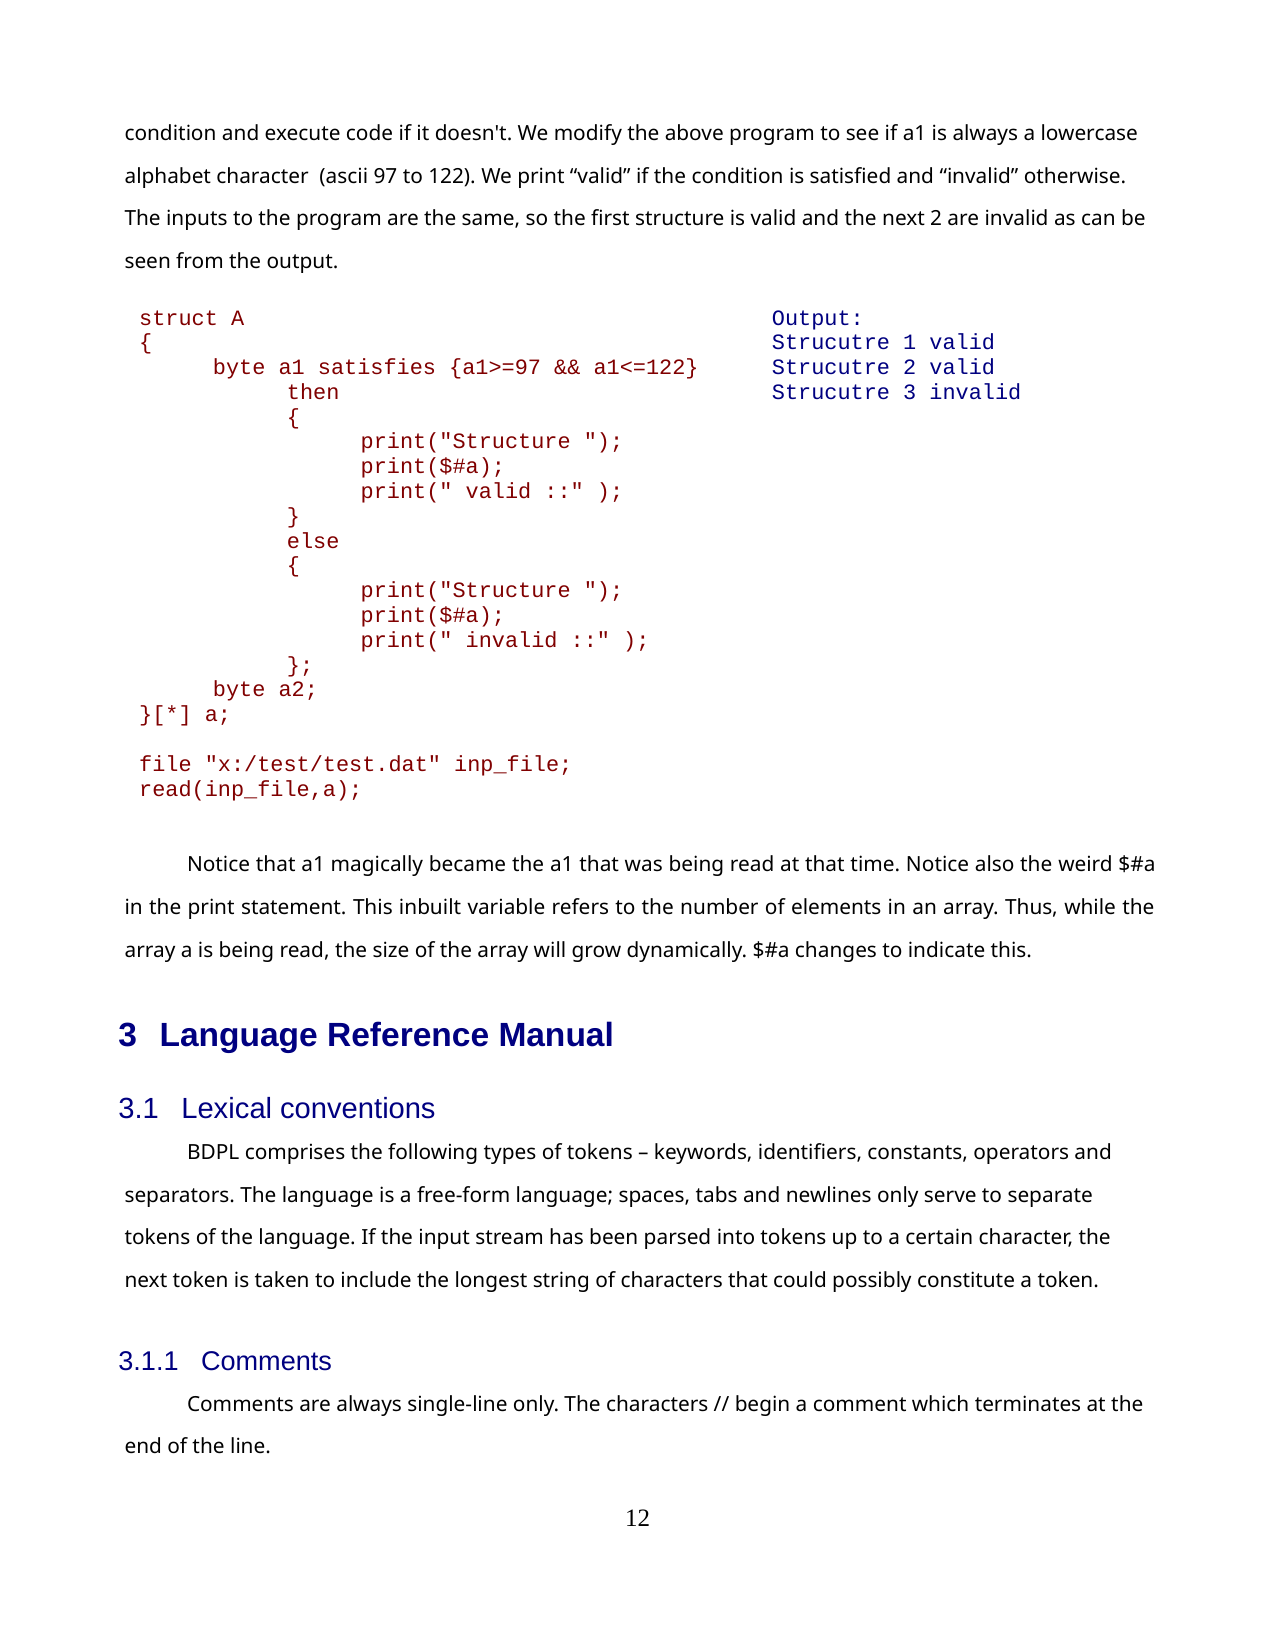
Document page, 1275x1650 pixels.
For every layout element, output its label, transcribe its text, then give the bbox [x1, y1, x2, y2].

text Comments are always single-line only. The characters // begin a comment which terminates at the end of the line. [124, 1389, 1157, 1460]
subtitle Comments [118, 1345, 1157, 1376]
subtitle Lexical conventions [118, 1091, 1157, 1124]
table_header Output: Strucutre 1 valid Strucutre 2 valid Strucutre 3 invalid [751, 301, 1157, 808]
table_header struct A { byte a1 satisfies {a1>=97 && a1<=122} then { print("Structure "); print($#a); print(" valid ::" ); } else { print("Structure "); print($#a); print(" invalid ::" ); }; byte a2; }[*] a; file "x:/test/test.dat" inp_file; read(inp_file,a); [118, 301, 751, 808]
subtitle Language Reference Manual [118, 1015, 1157, 1053]
text BDPL comprises the following types of tokens – keywords, identifiers, constants, operators and separators. The language is a free-form language; spaces, tabs and newlines only serve to separate tokens of the language. If the input stream has been parsed into tokens up to a certain character, the next token is taken to include the longest string of characters that could possibly constitute a token. [124, 1137, 1157, 1293]
text condition and execute code if it doesn't. We modify the above program to see if a1 is always a lowercase alphabet character (ascii 97 to 122). We print “valid” if the condition is satisfied and “invalid” otherwise. The inputs to the program are the same, so the first structure is valid and the next 2 are invalid as can be seen from the output. [124, 118, 1157, 274]
text Notice that a1 magically became the a1 that was being read at that time. Notice also the weird $#a in the print statement. This inbuilt variable refers to the number of elements in an array. Thus, while the array a is being read, the size of the array will grow dynamically. $#a changes to indicate this. [124, 849, 1157, 963]
